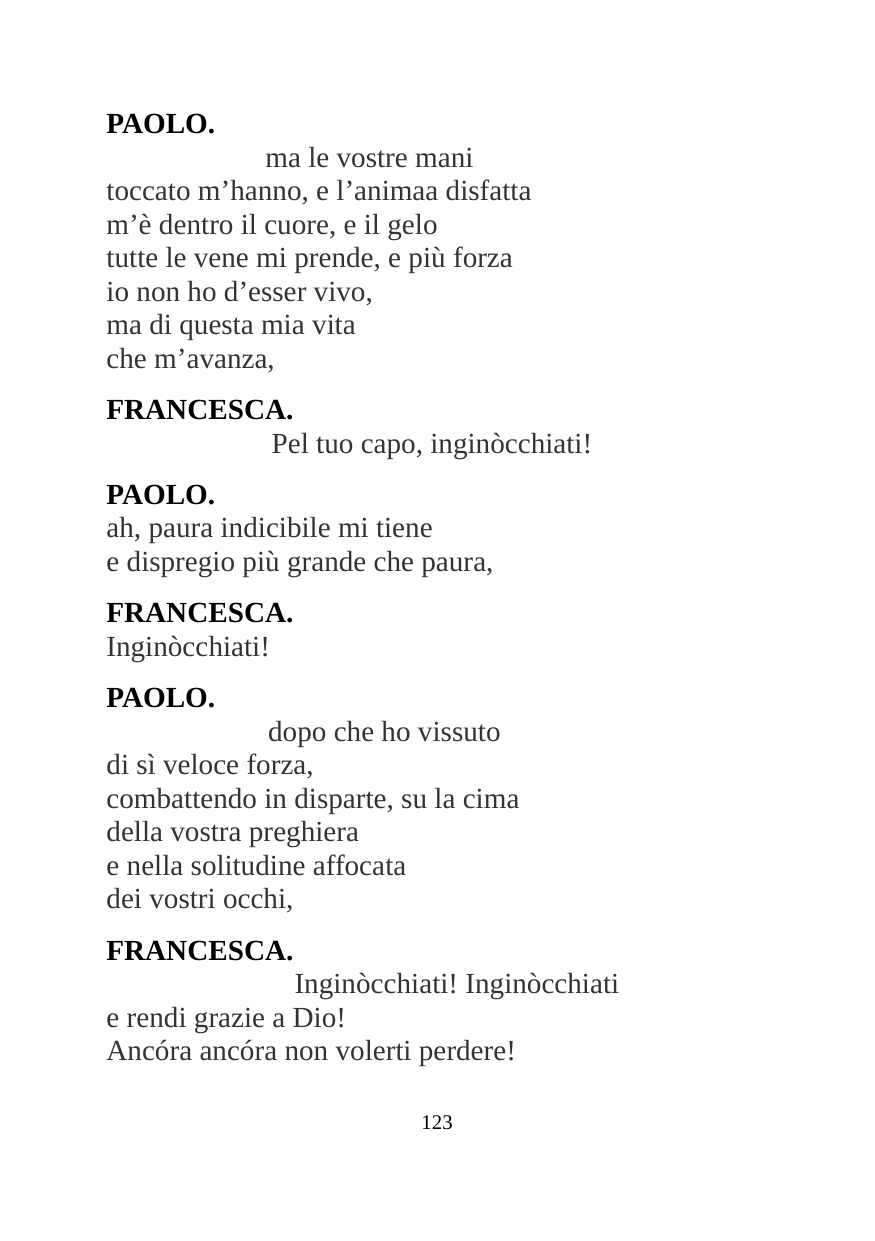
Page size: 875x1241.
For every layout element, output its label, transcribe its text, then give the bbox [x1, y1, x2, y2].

text PAOLO. [106, 680, 767, 714]
text FRANCESCA. [106, 595, 767, 629]
text toccato m’hanno, e l’animaa disfatta m’è dentro il cuore, e il gelo tutte le vene mi prende, e più forza io non ho d’esser vivo, ma di questa mia vita che m’avanza, [106, 173, 767, 374]
text di sì veloce forza, combattendo in disparte, su la cima della vostra preghiera e nella solitudine affocata dei vostri occhi, [106, 747, 767, 915]
text Pel tuo capo, inginòcchiati! [271, 426, 767, 459]
text Inginòcchiati! Inginòcchiati [294, 966, 767, 1000]
text FRANCESCA. [106, 392, 767, 426]
text FRANCESCA. [106, 933, 767, 966]
text PAOLO. [106, 477, 767, 511]
text ah, paura indicibile mi tiene e dispregio più grande che paura, [106, 511, 767, 578]
text Inginòcchiati! [106, 629, 767, 662]
text dopo che ho vissuto [268, 714, 767, 747]
text e rendi grazie a Dio! Ancóra ancóra non volerti perdere! [106, 1000, 767, 1067]
text PAOLO. [106, 106, 767, 140]
text ma le vostre mani [265, 140, 767, 173]
